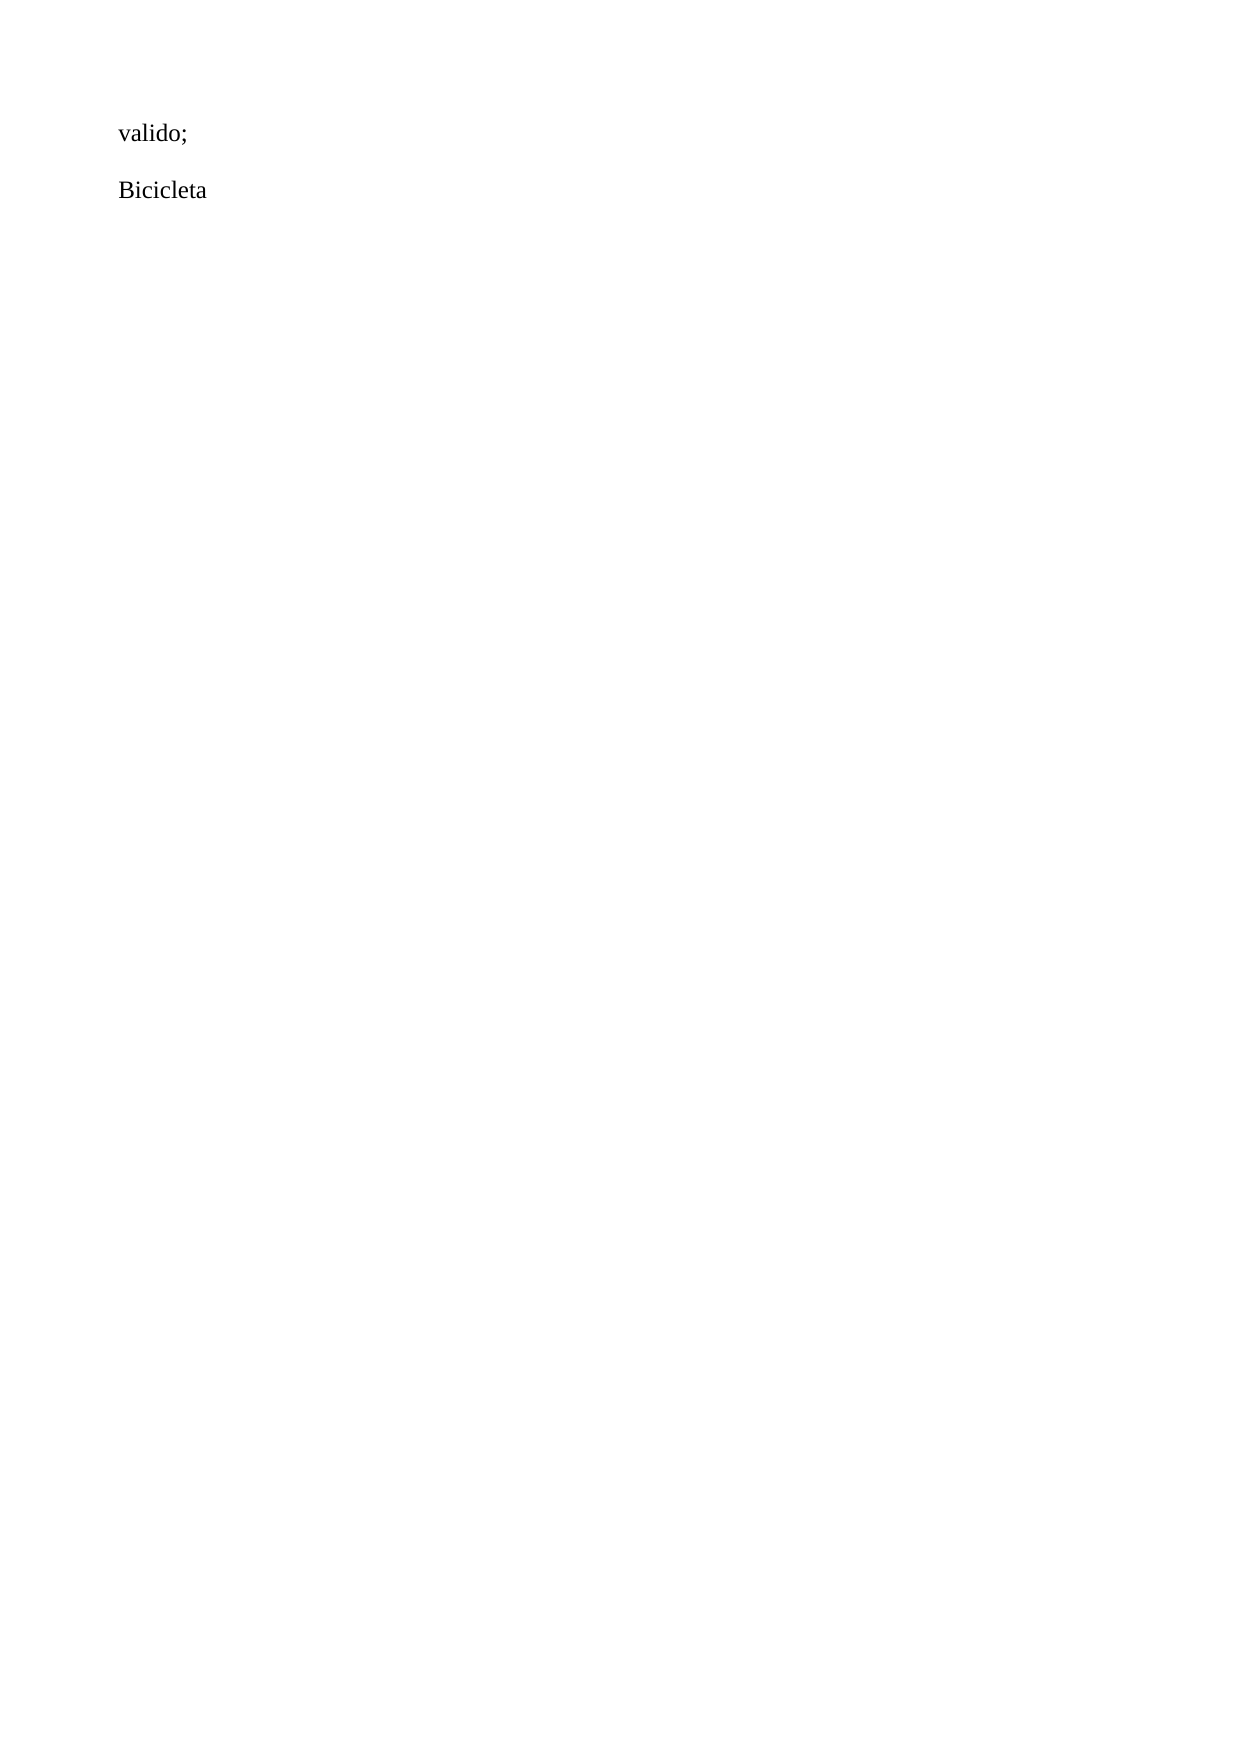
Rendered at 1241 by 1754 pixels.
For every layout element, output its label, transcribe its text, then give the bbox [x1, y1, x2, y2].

text Bicicleta [118, 176, 1122, 204]
text valido; [118, 118, 1122, 147]
